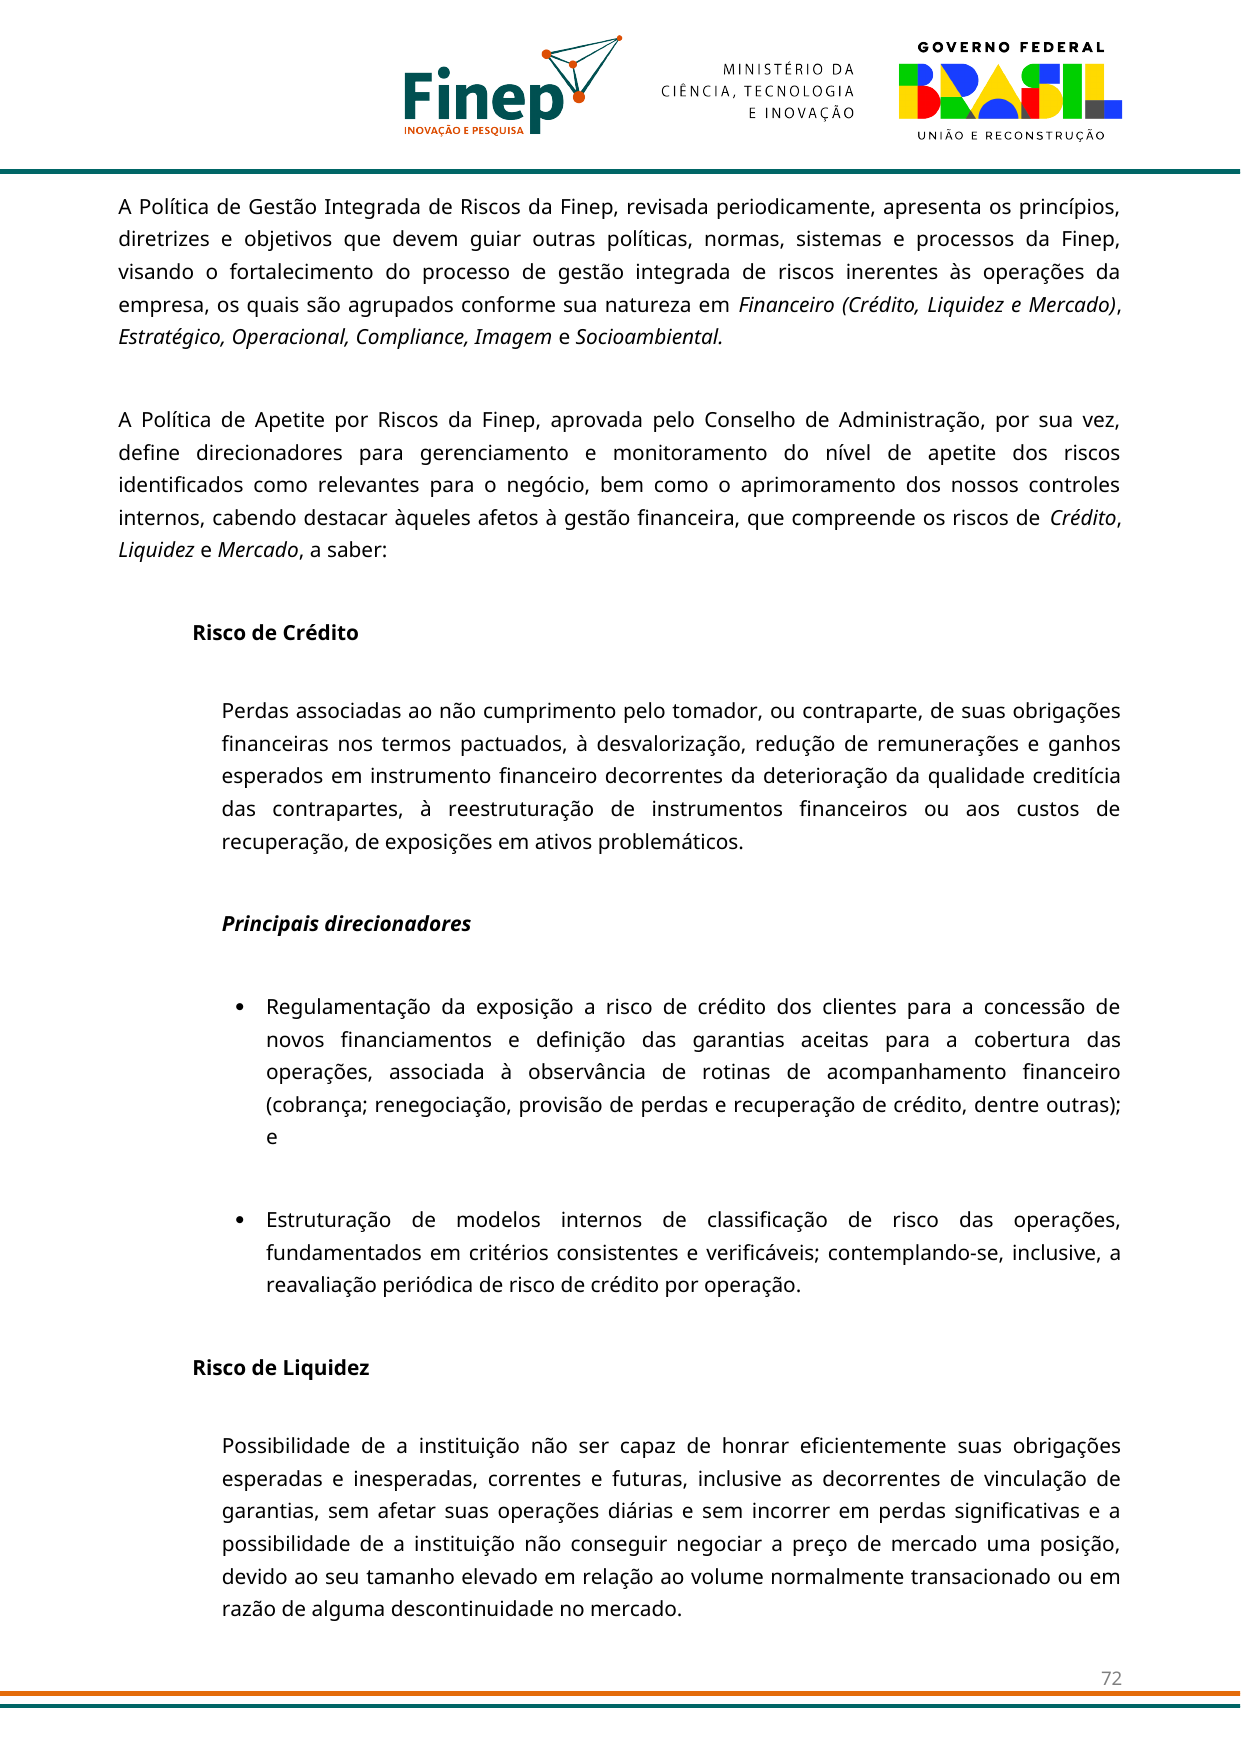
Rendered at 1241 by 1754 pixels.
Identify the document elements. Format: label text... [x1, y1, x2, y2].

list Regulamentação da exposição a risco de crédito dos clientes para a concessão de novos financiamentos e definição das garantias aceitas para a cobertura das operações, associada à observância de rotinas de acompanhamento financeiro (cobrança; renegociação, provisão de perdas e recuperação de crédito, dentre outras); e [236, 992, 1122, 1151]
text Risco de Crédito [192, 618, 1122, 646]
text A Política de Gestão Integrada de Riscos da Finep, revisada periodicamente, apresenta os princípios, diretrizes e objetivos que devem guiar outras políticas, normas, sistemas e processos da Finep, visando o fortalecimento do processo de gestão integrada de riscos inerentes às operações da empresa, os quais são agrupados conforme sua natureza em Financeiro (Crédito, Liquidez e Mercado), Estratégico, Operacional, Compliance, Imagem e Socioambiental. [118, 192, 1122, 351]
text Possibilidade de a instituição não ser capaz de honrar eficientemente suas obrigações esperadas e inesperadas, correntes e futuras, inclusive as decorrentes de vinculação de garantias, sem afetar suas operações diárias e sem incorrer em perdas significativas e a possibilidade de a instituição não conseguir negociar a preço de mercado uma posição, devido ao seu tamanho elevado em relação ao volume normalmente transacionado ou em razão de alguma descontinuidade no mercado. [222, 1431, 1122, 1623]
list Estruturação de modelos internos de classificação de risco das operações, fundamentados em critérios consistentes e verificáveis; contemplando-se, inclusive, a reavaliação periódica de risco de crédito por operação. [236, 1205, 1122, 1299]
text Risco de Liquidez [192, 1353, 1122, 1381]
text Perdas associadas ao não cumprimento pelo tomador, ou contraparte, de suas obrigações financeiras nos termos pactuados, à desvalorização, redução de remunerações e ganhos esperados em instrumento financeiro decorrentes da deterioração da qualidade creditícia das contrapartes, à reestruturação de instrumentos financeiros ou aos custos de recuperação, de exposições em ativos problemáticos. [221, 696, 1122, 855]
text A Política de Apetite por Riscos da Finep, aprovada pelo Conselho de Administração, por sua vez, define direcionadores para gerenciamento e monitoramento do nível de apetite dos riscos identificados como relevantes para o negócio, bem como o aprimoramento dos nossos controles internos, cabendo destacar àqueles afetos à gestão financeira, que compreende os riscos de Crédito, Liquidez e Mercado, a saber: [118, 405, 1122, 564]
text Principais direcionadores [192, 909, 1122, 938]
